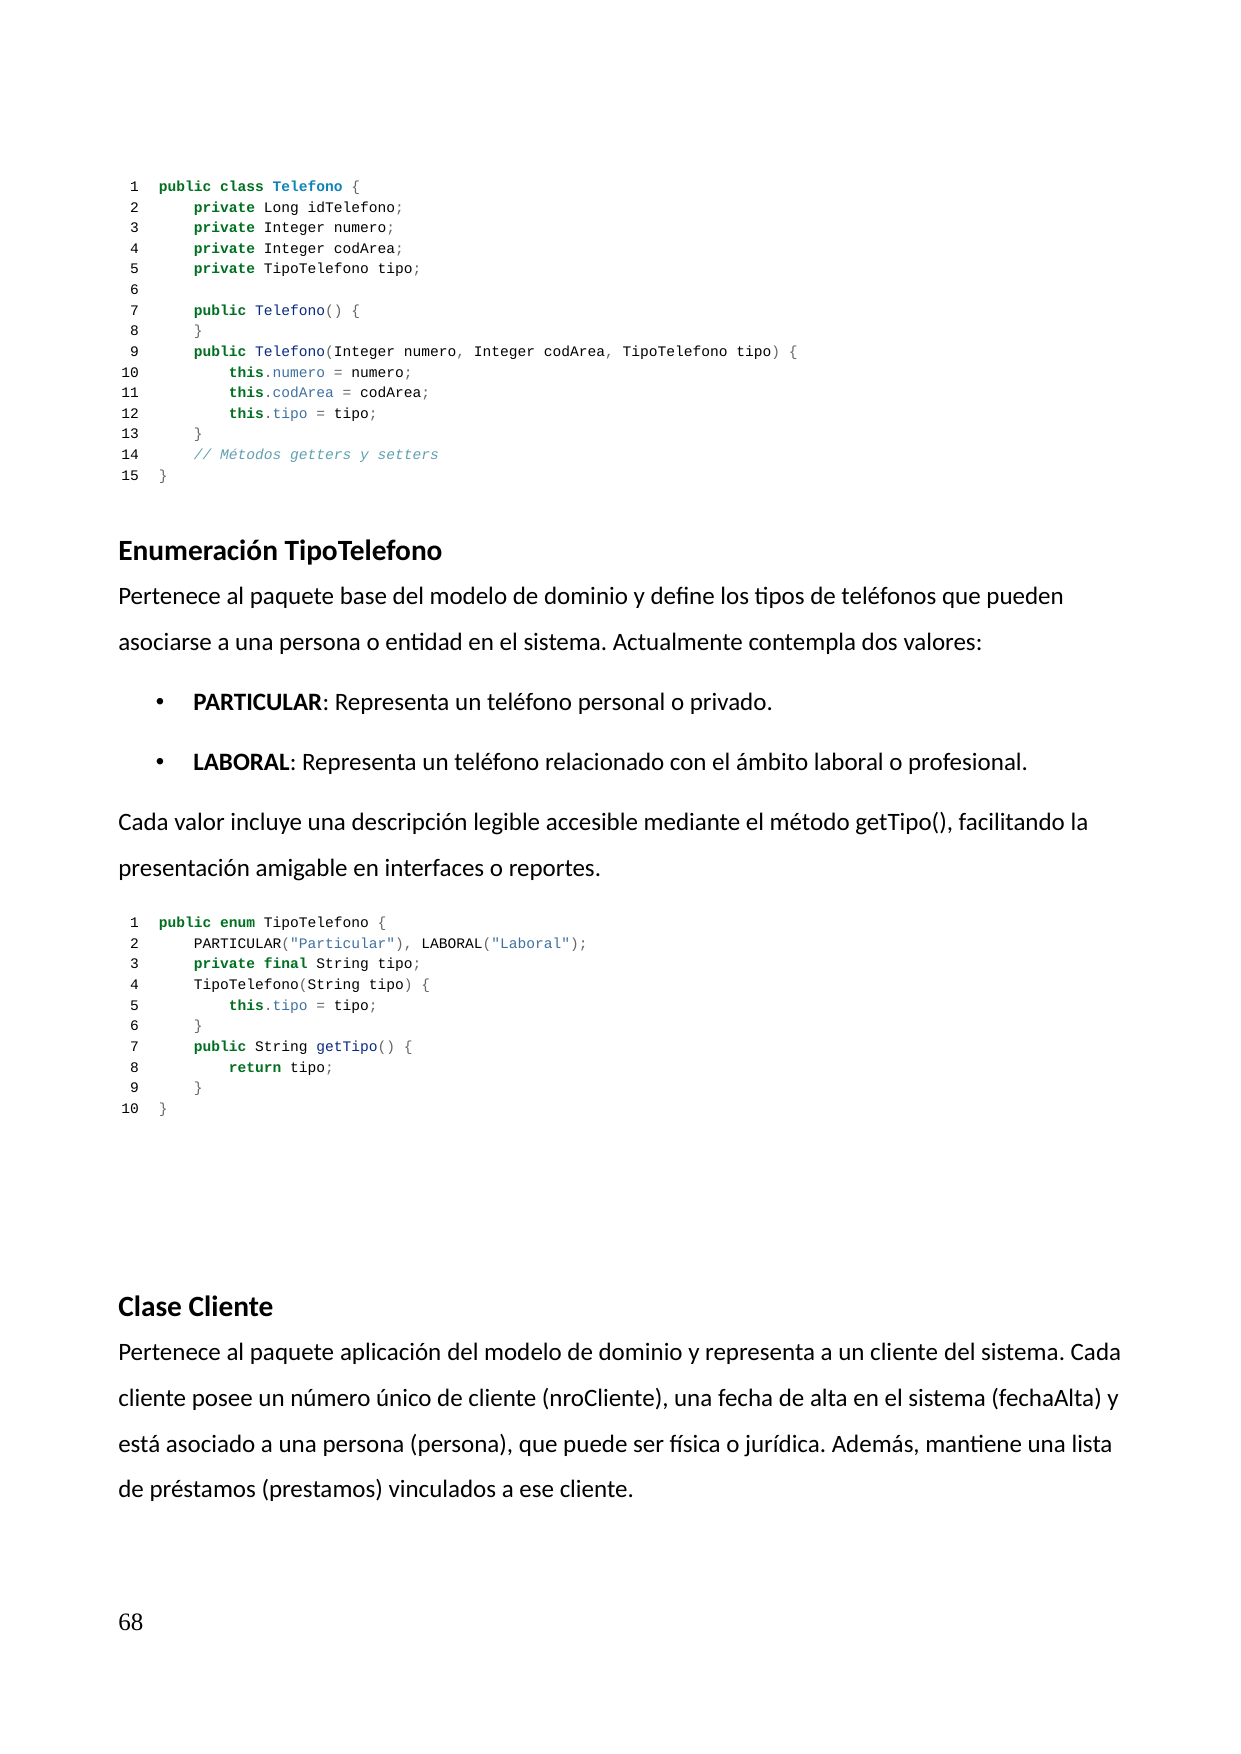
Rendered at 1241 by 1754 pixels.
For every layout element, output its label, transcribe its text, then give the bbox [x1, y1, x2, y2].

subtitle Enumeración TipoTelefono [118, 532, 1122, 567]
text Pertenece al paquete base del modelo de dominio y define los tipos de teléfonos que pueden asociarse a una persona o entidad en el sistema. Actualmente contempla dos valores: [118, 580, 1122, 656]
table_header 1 2 3 4 5 6 7 8 9 10 [118, 913, 156, 1150]
table_header 1 2 3 4 5 6 7 8 9 10 11 12 13 14 15 [118, 176, 156, 517]
table_header public class Telefono { private Long idTelefono; private Integer numero; private Integer codArea; private TipoTelefono tipo; public Telefono() { } public Telefono(Integer numero, Integer codArea, TipoTelefono tipo) { this.numero = numero; this.codArea = codArea; this.tipo = tipo; } // Métodos getters y setters } [156, 176, 1084, 517]
list PARTICULAR: Representa un teléfono personal o privado. [156, 686, 1122, 716]
text Cada valor incluye una descripción legible accesible mediante el método getTipo(), facilitando la presentación amigable en interfaces o reportes. [118, 807, 1122, 883]
table_header public enum TipoTelefono { PARTICULAR("Particular"), LABORAL("Laboral"); private final String tipo; TipoTelefono(String tipo) { this.tipo = tipo; } public String getTipo() { return tipo; } } [156, 913, 784, 1150]
subtitle Clase Cliente [118, 1288, 1122, 1324]
list LABORAL: Representa un teléfono relacionado con el ámbito laboral o profesional. [156, 746, 1122, 777]
text Pertenece al paquete aplicación del modelo de dominio y representa a un cliente del sistema. Cada cliente posee un número único de cliente (nroCliente), una fecha de alta en el sistema (fechaAlta) y está asociado a una persona (persona), que puede ser física o jurídica. Además, mantiene una lista de préstamos (prestamos) vinculados a ese cliente. [118, 1336, 1122, 1550]
